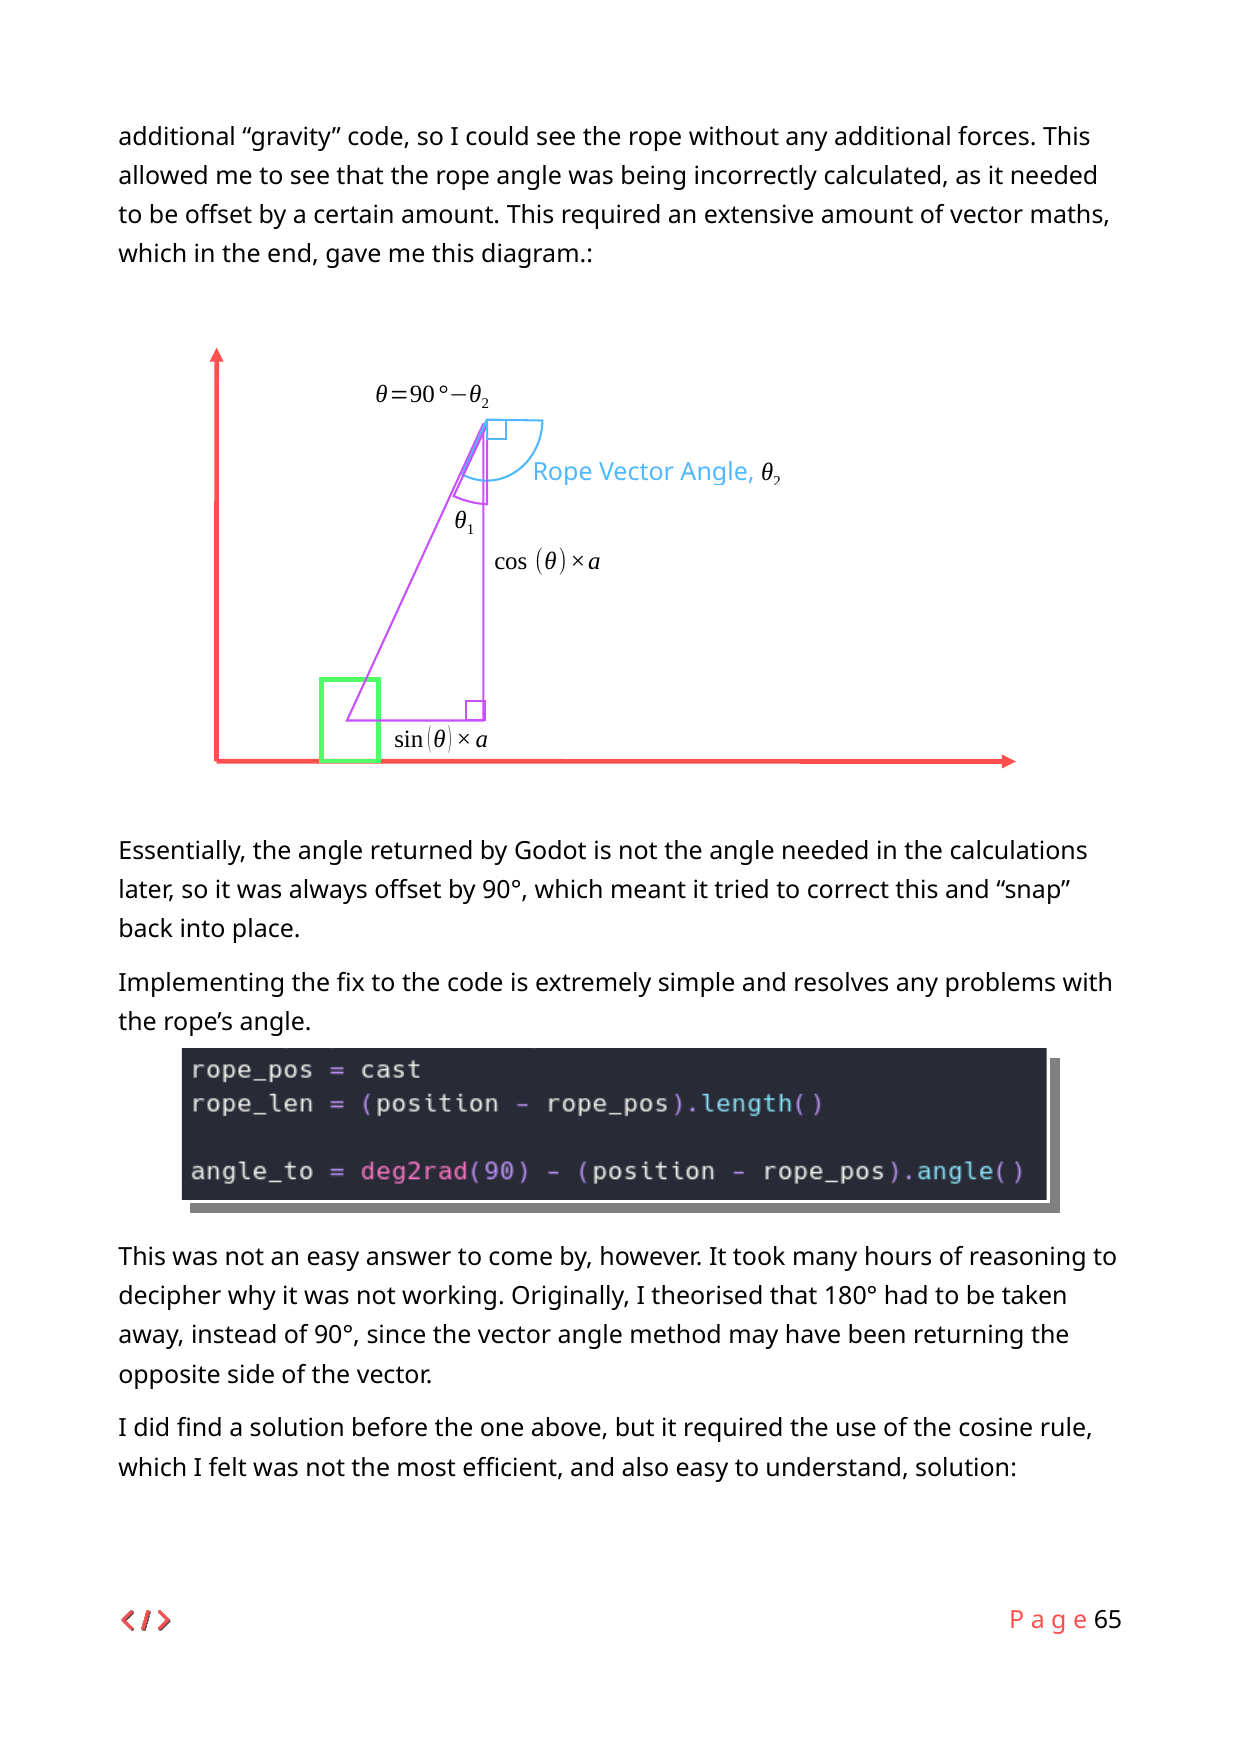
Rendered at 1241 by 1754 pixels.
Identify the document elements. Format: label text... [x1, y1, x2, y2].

text Implementing the fix to the code is extremely simple and resolves any problems with the rope’s angle. This was not an easy answer to come by, however. It took many hours of reasoning to decipher why it was not working. Originally, I theorised that 180° had to be taken away, instead of 90°, since the vector angle method may have been returning the opposite side of the vector. [118, 965, 1122, 1390]
picture [224, 1085, 1050, 1203]
text I did find a solution before the one above, but it required the use of the cosine rule, which I felt was not the most efficient, and also easy to understand, solution: [118, 1410, 1122, 1483]
text additional “gravity” code, so I could see the rope without any additional forces. This allowed me to see that the rope angle was being incorrectly calculated, as it needed to be offset by a certain amount. This required an extensive amount of vector maths, which in the end, gave me this diagram.: [118, 118, 1122, 270]
text Rope Vector Angle, [532, 454, 786, 484]
picture [116, 1591, 175, 1649]
text Essentially, the angle returned by Godot is not the angle needed in the calculations later, so it was always offset by 90°, which meant it tried to correct this and “snap” back into place. [118, 289, 1122, 945]
